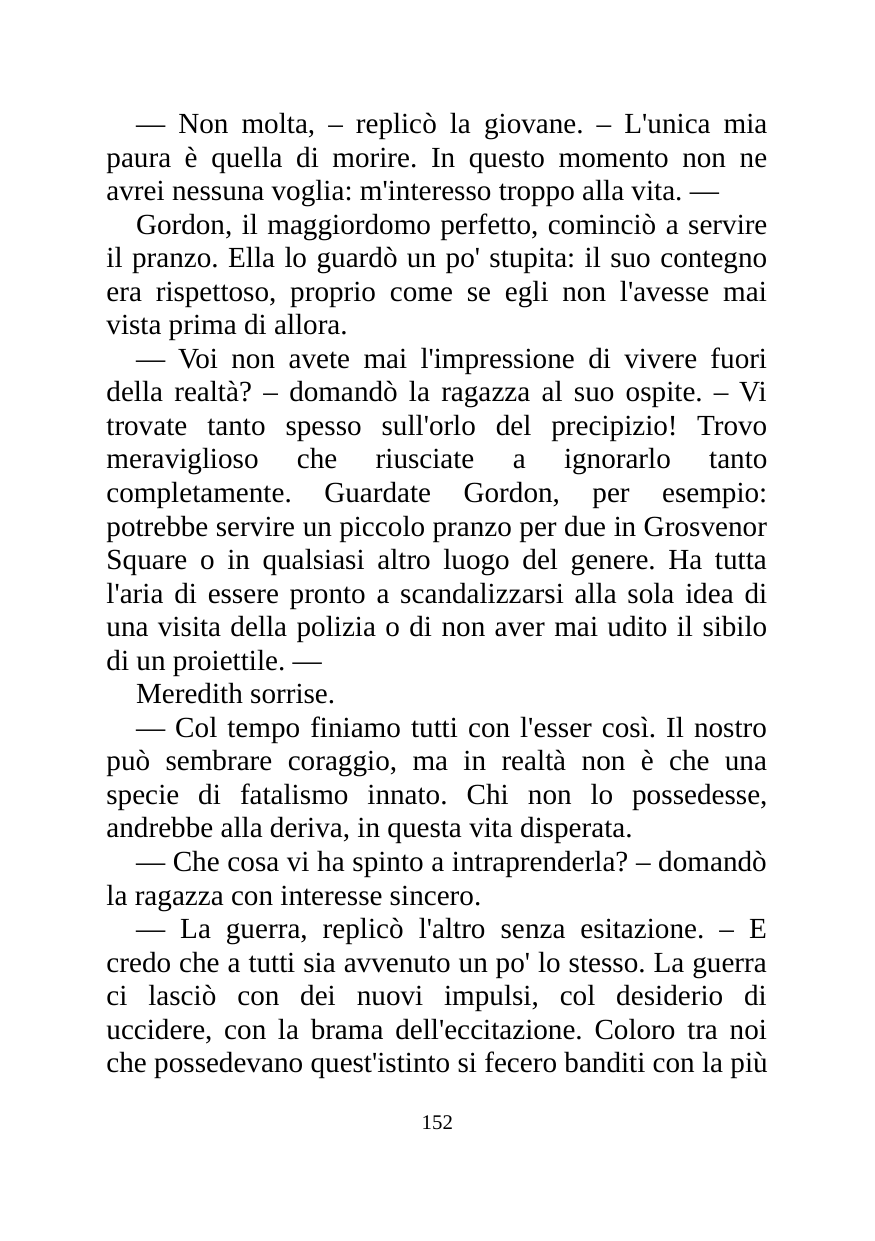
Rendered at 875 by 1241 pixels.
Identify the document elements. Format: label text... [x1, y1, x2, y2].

text — La guerra, replicò l'altro senza esitazione. – E credo che a tutti sia avvenuto un po' lo stesso. La guerra ci lasciò con dei nuovi impulsi, col desiderio di uccidere, con la brama dell'eccitazione. Coloro tra noi che possedevano quest'istinto si fecero banditi con la più [106, 911, 768, 1079]
text Meredith sorrise. [106, 676, 768, 710]
text Gordon, il maggiordomo perfetto, cominciò a servire il pranzo. Ella lo guardò un po' stupita: il suo contegno era rispettoso, proprio come se egli non l'avesse mai vista prima di allora. [106, 207, 768, 341]
text — Voi non avete mai l'impressione di vivere fuori della realtà? – domandò la ragazza al suo ospite. – Vi trovate tanto spesso sull'orlo del precipizio! Trovo meraviglioso che riusciate a ignorarlo tanto completamente. Guardate Gordon, per esempio: potrebbe servire un piccolo pranzo per due in Grosvenor Square o in qualsiasi altro luogo del genere. Ha tutta l'aria di essere pronto a scandalizzarsi alla sola idea di una visita della polizia o di non aver mai udito il sibilo di un proiettile. — [106, 341, 768, 676]
text — Che cosa vi ha spinto a intraprenderla? – domandò la ragazza con interesse sincero. [106, 844, 768, 911]
text — Col tempo finiamo tutti con l'esser così. Il nostro può sembrare coraggio, ma in realtà non è che una specie di fatalismo innato. Chi non lo possedesse, andrebbe alla deriva, in questa vita disperata. [106, 710, 768, 844]
text — Non molta, – replicò la giovane. – L'unica mia paura è quella di morire. In questo momento non ne avrei nessuna voglia: m'interesso troppo alla vita. — [106, 106, 768, 207]
